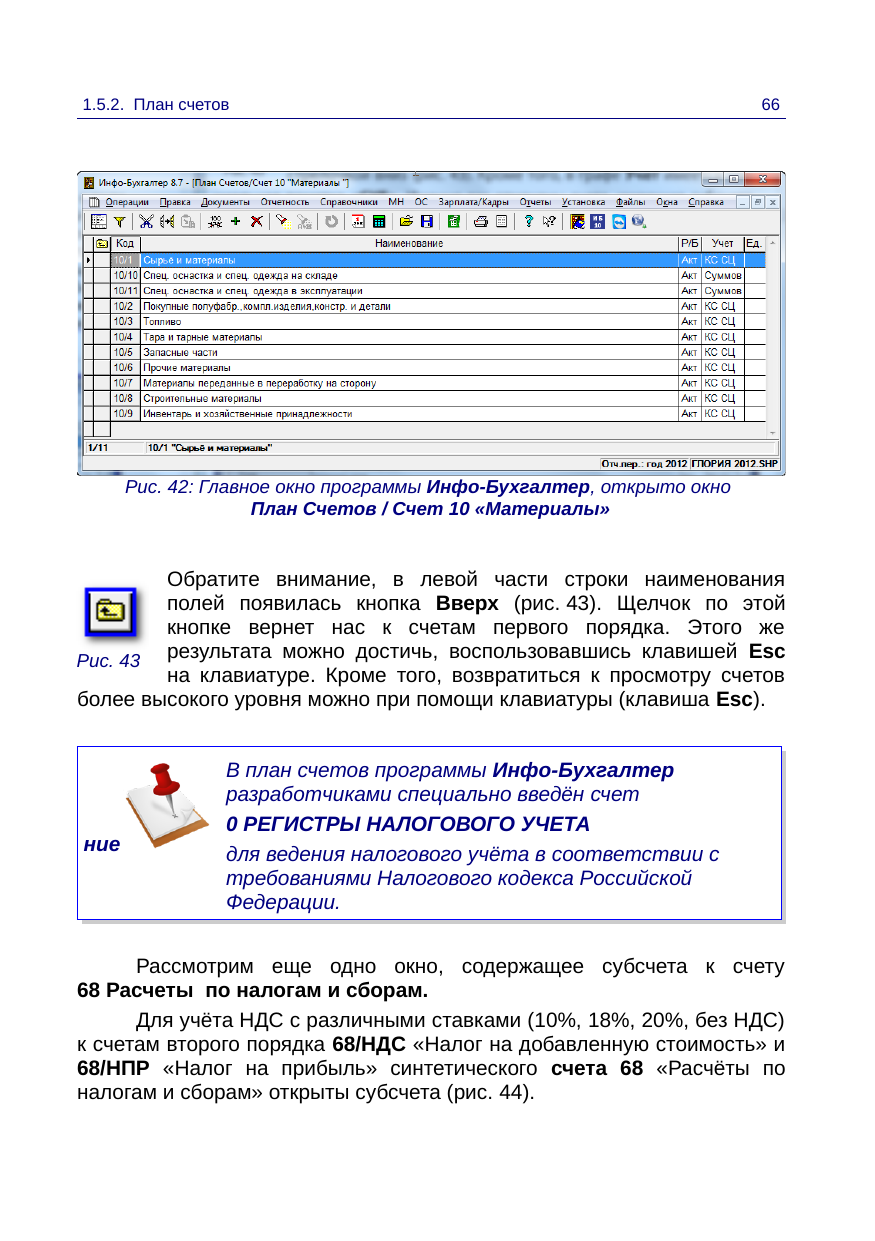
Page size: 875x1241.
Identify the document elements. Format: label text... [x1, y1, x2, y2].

table_header В план счетов программы Инфо-Бухгалтер разработчиками специально введён счет 0 РЕГИСТРЫ НАЛОГОВОГО УЧЕТА для ведения налогового учёта в соответствии с требованиями Налогового кодекса Российской Федерации. [220, 747, 781, 919]
text Обратите внимание, в левой части строки наименования полей появилась кнопка Вверх (рис. 43). Щелчок по этой кнопке вернет нас к счетам первого порядка. Этого же результата можно достичь, воспользовавшись клавишей Esc на клавиатуре. Кроме того, возвратиться к просмотру счетов более высокого уровня можно при помощи клавиатуры (клавиша Esc). [77, 567, 786, 710]
picture [77, 171, 786, 476]
picture [72, 576, 149, 650]
text Рассмотрим еще одно окно, содержащее субсчета к счету 68 Расчеты по налогам и сборам. [77, 954, 786, 1002]
picture [120, 758, 214, 852]
table_header ние [78, 747, 220, 919]
text Рис. 42: Главное окно программы Инфо-Бухгалтер, открыто окно План Счетов / Счет 10 «Материалы» [77, 476, 786, 519]
text Для учёта НДС с различными ставками (10%, 18%, 20%, без НДС) к счетам второго порядка 68/НДС «Налог на добавленную стоимость» и 68/НПР «Налог на прибыль» синтетического счета 68 «Расчёты по налогам и сборам» открыты субсчета (рис. 44). [77, 1008, 786, 1104]
text Рис. 43 [72, 650, 149, 671]
